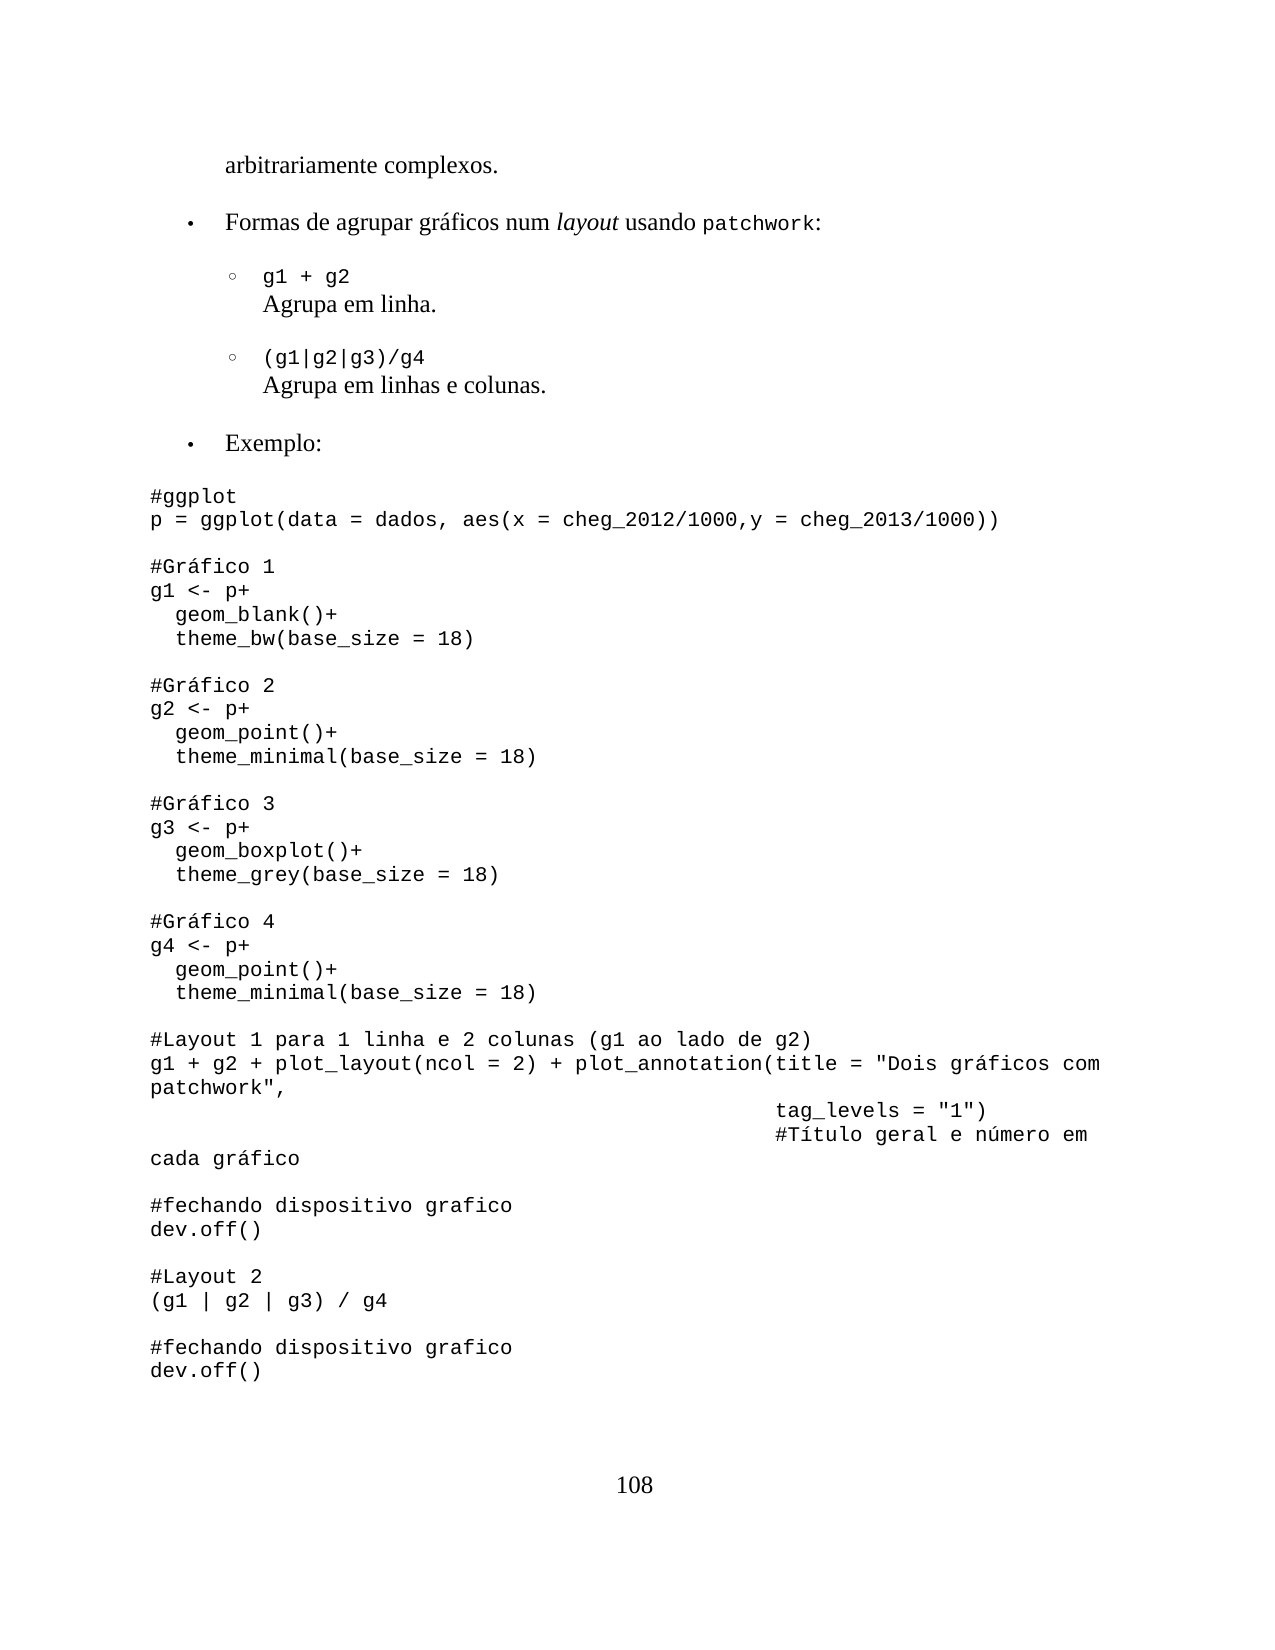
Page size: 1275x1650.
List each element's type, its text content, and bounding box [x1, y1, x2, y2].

list Formas de agrupar gráficos num layout usando patchwork: [187, 207, 1125, 266]
text g3 <- p+ [150, 817, 1125, 840]
text geom_point()+ [150, 958, 1125, 982]
list (g1|g2|g3)/g4 Agrupa em linhas e colunas. [225, 347, 1125, 428]
text g1 <- p+ [150, 580, 1125, 604]
text #Layout 1 para 1 linha e 2 colunas (g1 ao lado de g2) [150, 1029, 1125, 1053]
text theme_minimal(base_size = 18) [150, 982, 1125, 1006]
text theme_bw(base_size = 18) [150, 627, 1125, 651]
text (g1 | g2 | g3) / g4 [150, 1289, 1125, 1313]
text geom_point()+ [150, 722, 1125, 746]
text #fechando dispositivo grafico [150, 1337, 1125, 1361]
text g4 <- p+ [150, 935, 1125, 958]
text #fechando dispositivo grafico [150, 1195, 1125, 1219]
list Exemplo: [187, 428, 1125, 486]
text #Gráfico 4 [150, 911, 1125, 935]
text theme_grey(base_size = 18) [150, 864, 1125, 888]
text p = ggplot(data = dados, aes(x = cheg_2012/1000,y = cheg_2013/1000)) [150, 509, 1125, 533]
list g1 + g2 Agrupa em linha. [225, 266, 1125, 347]
text theme_minimal(base_size = 18) [150, 746, 1125, 769]
list arbitrariamente complexos. [187, 150, 1125, 207]
text tag_levels = "1") [150, 1100, 1125, 1124]
text #Layout 2 [150, 1266, 1125, 1289]
text dev.off() [150, 1361, 1125, 1384]
text #Gráfico 3 [150, 793, 1125, 817]
text #Título geral e número em cada gráfico [150, 1124, 1125, 1171]
text g2 <- p+ [150, 698, 1125, 722]
text #Gráfico 2 [150, 675, 1125, 698]
text #Gráfico 1 [150, 557, 1125, 580]
text #ggplot [150, 486, 1125, 509]
text geom_boxplot()+ [150, 840, 1125, 864]
text g1 + g2 + plot_layout(ncol = 2) + plot_annotation(title = "Dois gráficos com patchwork", [150, 1053, 1125, 1100]
text geom_blank()+ [150, 604, 1125, 627]
text dev.off() [150, 1219, 1125, 1242]
